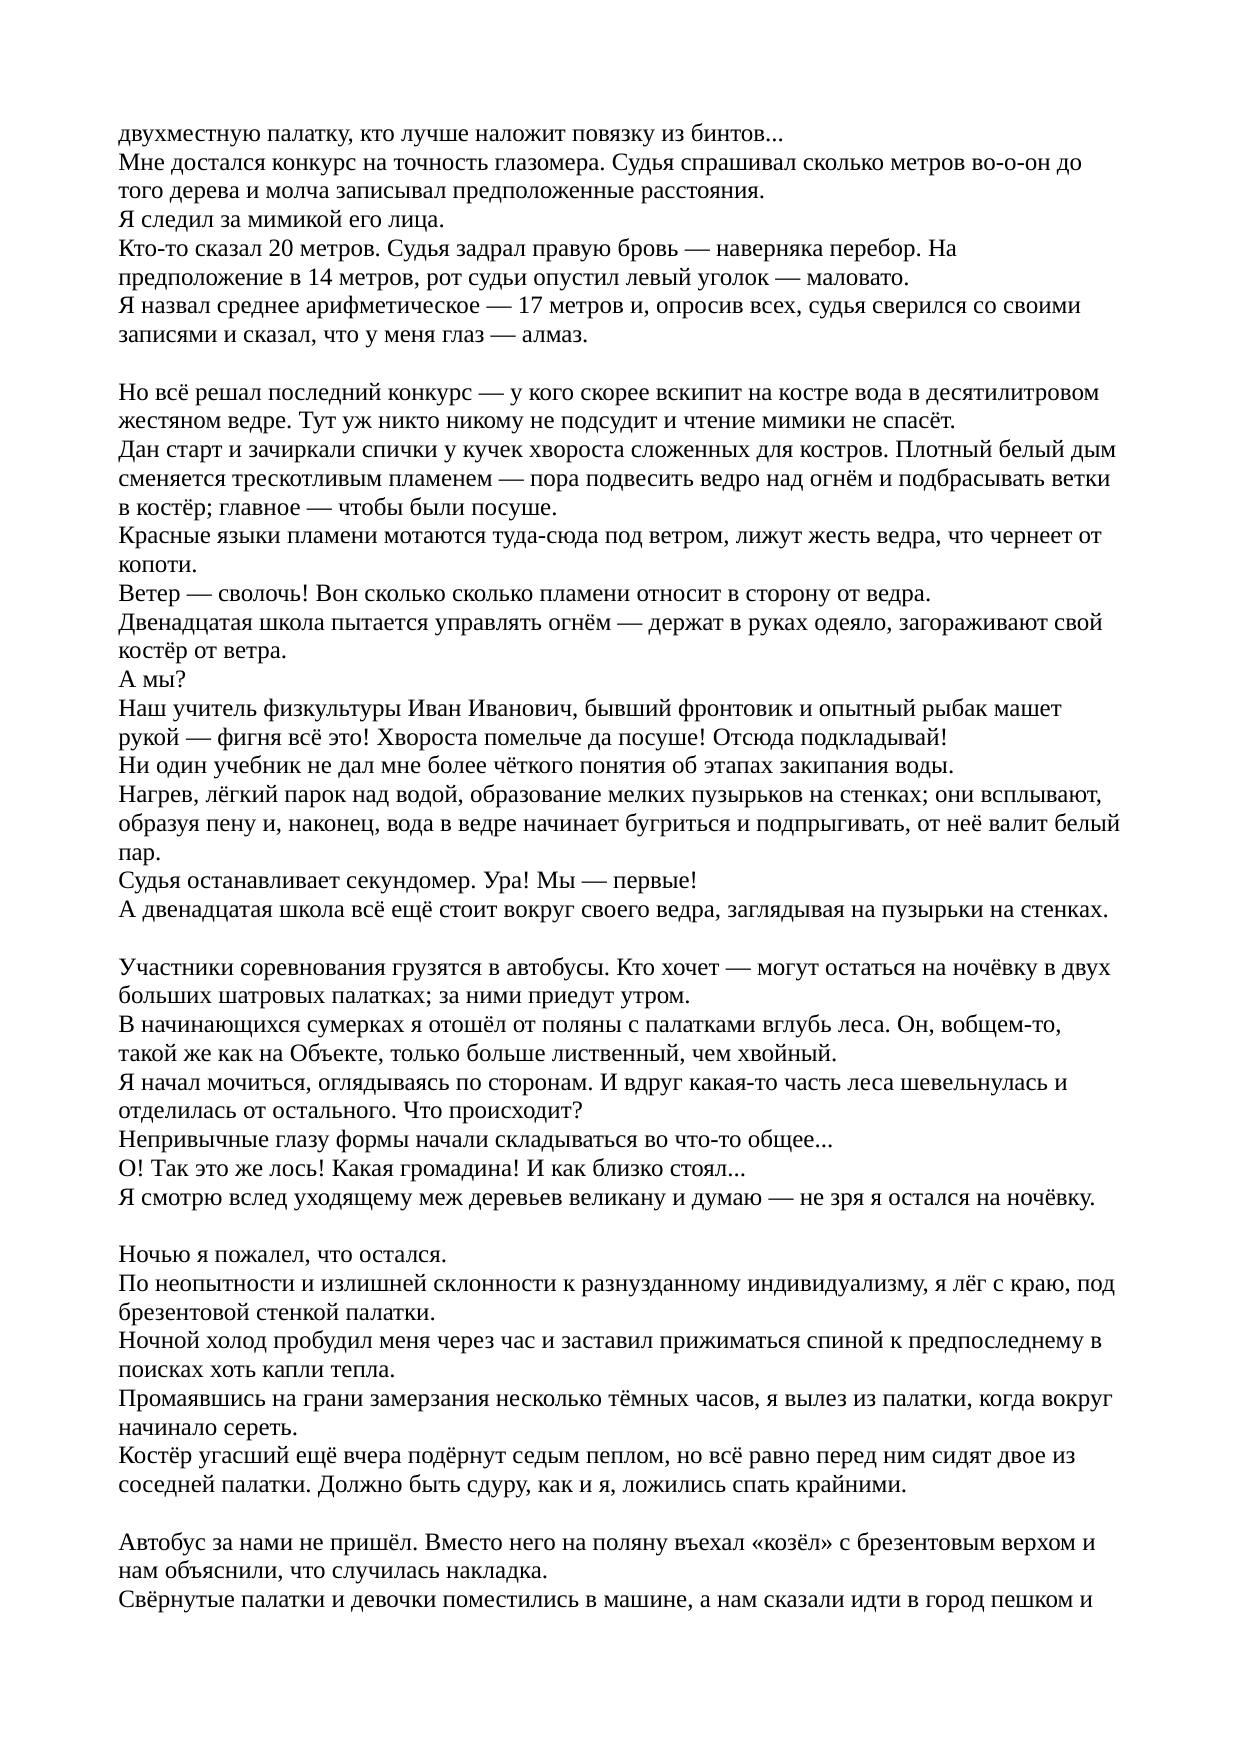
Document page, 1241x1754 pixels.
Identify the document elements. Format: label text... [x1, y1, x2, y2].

text Промаявшись на грани замерзания несколько тёмных часов, я вылез из палатки, когда вокруг начинало сереть. [118, 1383, 1122, 1441]
text Участники соревнования грузятся в автобусы. Кто хочет — могут остаться на ночёвку в двух больших шатровых палатках; за ними приедут утром. [118, 952, 1122, 1009]
text Красные языки пламени мотаются туда-сюда под ветром, лижут жесть ведра, что чернеет от копоти. [118, 521, 1122, 578]
text Ни один учебник не дал мне более чёткого понятия об этапах закипания воды. [118, 751, 1122, 779]
text А двенадцатая школа всё ещё стоит вокруг своего ведра, заглядывая на пузырьки на стенках. [118, 894, 1122, 923]
text Я начал мочиться, оглядываясь по сторонам. И вдруг какая-то часть леса шевельнулась и отделилась от остального. Что происходит? [118, 1067, 1122, 1124]
text Костёр угасший ещё вчера подёрнут седым пеплом, но всё равно перед ним сидят двое из соседней палатки. Должно быть сдуру, как и я, ложились спать крайними. [118, 1441, 1122, 1498]
text Нагрев, лёгкий парок над водой, образование мелких пузырьков на стенках; они всплывают, образуя пену и, наконец, вода в ведре начинает бугриться и подпрыгивать, от неё валит белый пар. [118, 779, 1122, 866]
text В начинающихся сумерках я отошёл от поляны с палатками вглубь леса. Он, вобщем-то, такой же как на Объекте, только больше лиственный, чем хвойный. [118, 1009, 1122, 1067]
text О! Так это же лось! Какая громадина! И как близко стоял... [118, 1153, 1122, 1182]
text Ночной холод пробудил меня через час и заставил прижиматься спиной к предпоследнему в поисках хоть капли тепла. [118, 1326, 1122, 1383]
text Я следил за мимикой его лица. [118, 204, 1122, 233]
text Мне достался конкурс на точность глазомера. Судья спрашивал сколько метров во-о-он до того дерева и молча записывал предположенные расстояния. [118, 147, 1122, 204]
text По неопытности и излишней склонности к разнузданному индивидуализму, я лёг с краю, под брезентовой стенкой палатки. [118, 1268, 1122, 1326]
text двухместную палатку, кто лучше наложит повязку из бинтов... [118, 118, 1122, 147]
text Непривычные глазу формы начали складываться во что-то общее... [118, 1124, 1122, 1153]
text Свёрнутые палатки и девочки поместились в машине, а нам сказали идти в город пешком и [118, 1584, 1122, 1613]
text Ветер — сволочь! Вон сколько сколько пламени относит в сторону от ведра. [118, 578, 1122, 607]
text А мы? [118, 664, 1122, 693]
text Я назвал среднее арифметическое — 17 метров и, опросив всех, судья сверился со своими записями и сказал, что у меня глаз — алмаз. [118, 291, 1122, 348]
text Но всё решал последний конкурс — у кого скорее вскипит на костре вода в десятилитровом жестяном ведре. Тут уж никто никому не подсудит и чтение мимики не спасёт. [118, 377, 1122, 434]
text Кто-то сказал 20 метров. Судья задрал правую бровь — наверняка перебор. На предположение в 14 метров, рот судьи опустил левый уголок — маловато. [118, 233, 1122, 291]
text Ночью я пожалел, что остался. [118, 1239, 1122, 1268]
text Я смотрю вслед уходящему меж деревьев великану и думаю — не зря я остался на ночёвку. [118, 1182, 1122, 1211]
text Судья останавливает секундомер. Ура! Мы — первые! [118, 866, 1122, 894]
text Автобус за нами не пришёл. Вместо него на поляну въехал «козёл» с брезентовым верхом и нам объяснили, что случилась накладка. [118, 1527, 1122, 1584]
text Дан старт и зачиркали спички у кучек хвороста сложенных для костров. Плотный белый дым сменяется трескотливым пламенем — пора подвесить ведро над огнём и подбрасывать ветки в костёр; главное — чтобы были посуше. [118, 434, 1122, 521]
text Двенадцатая школа пытается управлять огнём — держат в руках одеяло, загораживают свой костёр от ветра. [118, 607, 1122, 664]
text Наш учитель физкультуры Иван Иванович, бывший фронтовик и опытный рыбак машет рукой — фигня всё это! Хвороста помельче да посуше! Отсюда подкладывай! [118, 693, 1122, 751]
